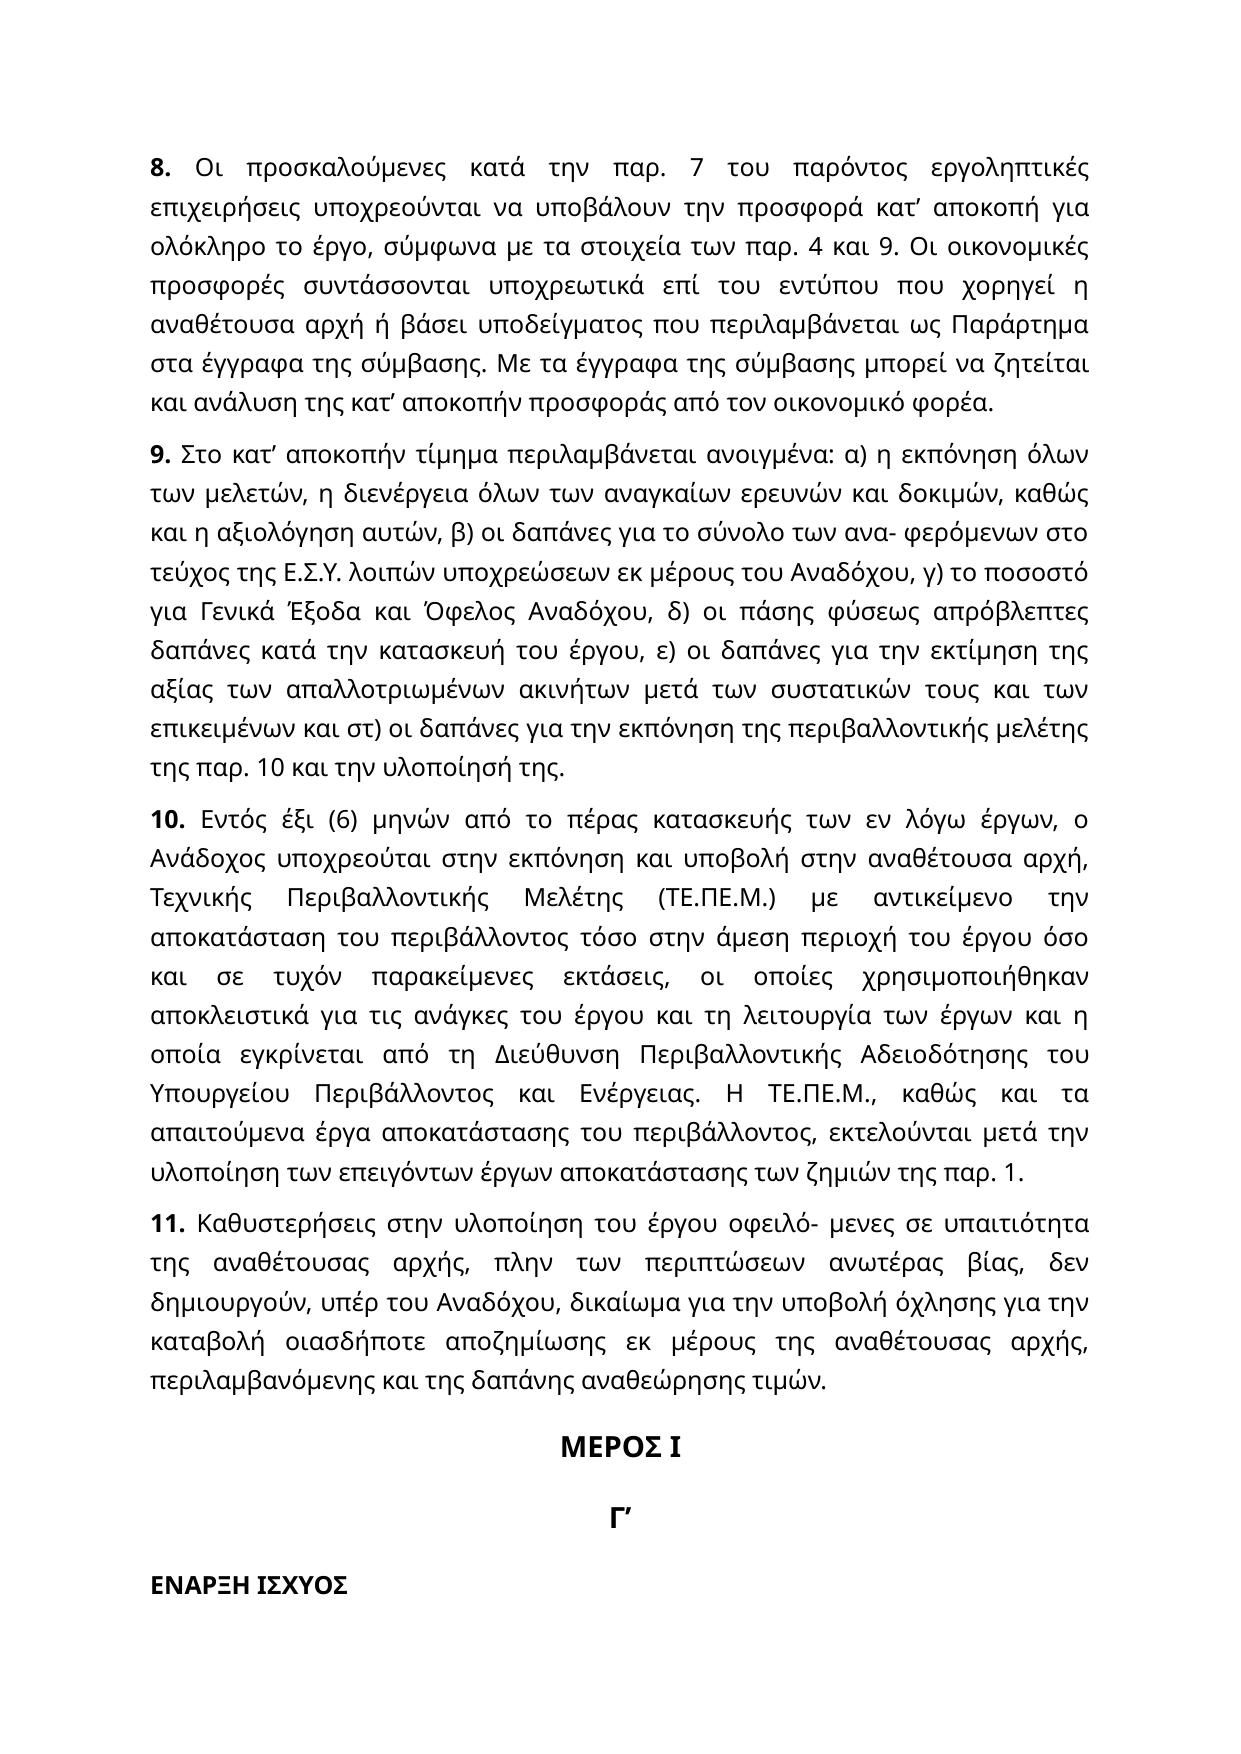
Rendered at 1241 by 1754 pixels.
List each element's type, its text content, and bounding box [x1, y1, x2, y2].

text 8. Οι προσκαλούμενες κατά την παρ. 7 του παρόντος εργοληπτικές επιχειρήσεις υποχρεούνται να υποβάλουν την προσφορά κατ’ αποκοπή για ολόκληρο το έργο, σύμφωνα με τα στοιχεία των παρ. 4 και 9. Οι οικονομικές προσφορές συντάσσονται υποχρεωτικά επί του εντύπου που χορηγεί η αναθέτουσα αρχή ή βάσει υποδείγματος που περιλαμβάνεται ως Παράρτημα στα έγγραφα της σύμβασης. Με τα έγγραφα της σύμβασης μπορεί να ζητείται και ανάλυση της κατ’ αποκοπήν προσφοράς από τον οικονομικό φορέα. [150, 150, 1090, 419]
text 11. Καθυστερήσεις στην υλοποίηση του έργου οφειλό- μενες σε υπαιτιότητα της αναθέτουσας αρχής, πλην των περιπτώσεων ανωτέρας βίας, δεν δημιουργούν, υπέρ του Αναδόχου, δικαίωμα για την υποβολή όχλησης για την καταβολή οιασδήποτε αποζημίωσης εκ μέρους της αναθέτουσας αρχής, περιλαμβανόμενης και της δαπάνης αναθεώρησης τιμών. [150, 1206, 1090, 1397]
subtitle ΜΕΡΟΣ Ι [150, 1427, 1090, 1466]
subtitle Γ’ [150, 1497, 1090, 1537]
text ΕΝΑΡΞΗ ΙΣΧΥΟΣ [150, 1568, 1090, 1602]
text 9. Στο κατ’ αποκοπήν τίμημα περιλαμβάνεται ανοιγμένα: α) η εκπόνηση όλων των μελετών, η διενέργεια όλων των αναγκαίων ερευνών και δοκιμών, καθώς και η αξιολόγηση αυτών, β) οι δαπάνες για το σύνολο των ανα- φερόμενων στο τεύχος της Ε.Σ.Υ. λοιπών υποχρεώσεων εκ μέρους του Αναδόχου, γ) το ποσοστό για Γενικά Έξοδα και Όφελος Αναδόχου, δ) οι πάσης φύσεως απρόβλεπτες δαπάνες κατά την κατασκευή του έργου, ε) οι δαπάνες για την εκτίμηση της αξίας των απαλλοτριωμένων ακινήτων μετά των συστατικών τους και των επικειμένων και στ) οι δαπάνες για την εκπόνηση της περιβαλλοντικής μελέτης της παρ. 10 και την υλοποίησή της. [150, 437, 1090, 784]
text 10. Εντός έξι (6) μηνών από το πέρας κατασκευής των εν λόγω έργων, ο Ανάδοχος υποχρεούται στην εκπόνηση και υποβολή στην αναθέτουσα αρχή, Τεχνικής Περιβαλλοντικής Μελέτης (ΤΕ.ΠΕ.Μ.) με αντικείμενο την αποκατάσταση του περιβάλλοντος τόσο στην άμεση περιοχή του έργου όσο και σε τυχόν παρακείμενες εκτάσεις, οι οποίες χρησιμοποιήθηκαν αποκλειστικά για τις ανάγκες του έργου και τη λειτουργία των έργων και η οποία εγκρίνεται από τη Διεύθυνση Περιβαλλοντικής Αδειοδότησης του Υπουργείου Περιβάλλοντος και Ενέργειας. Η ΤΕ.ΠΕ.Μ., καθώς και τα απαιτούμενα έργα αποκατάστασης του περιβάλλοντος, εκτελούνται μετά την υλοποίηση των επειγόντων έργων αποκατάστασης των ζημιών της παρ. 1. [150, 802, 1090, 1188]
